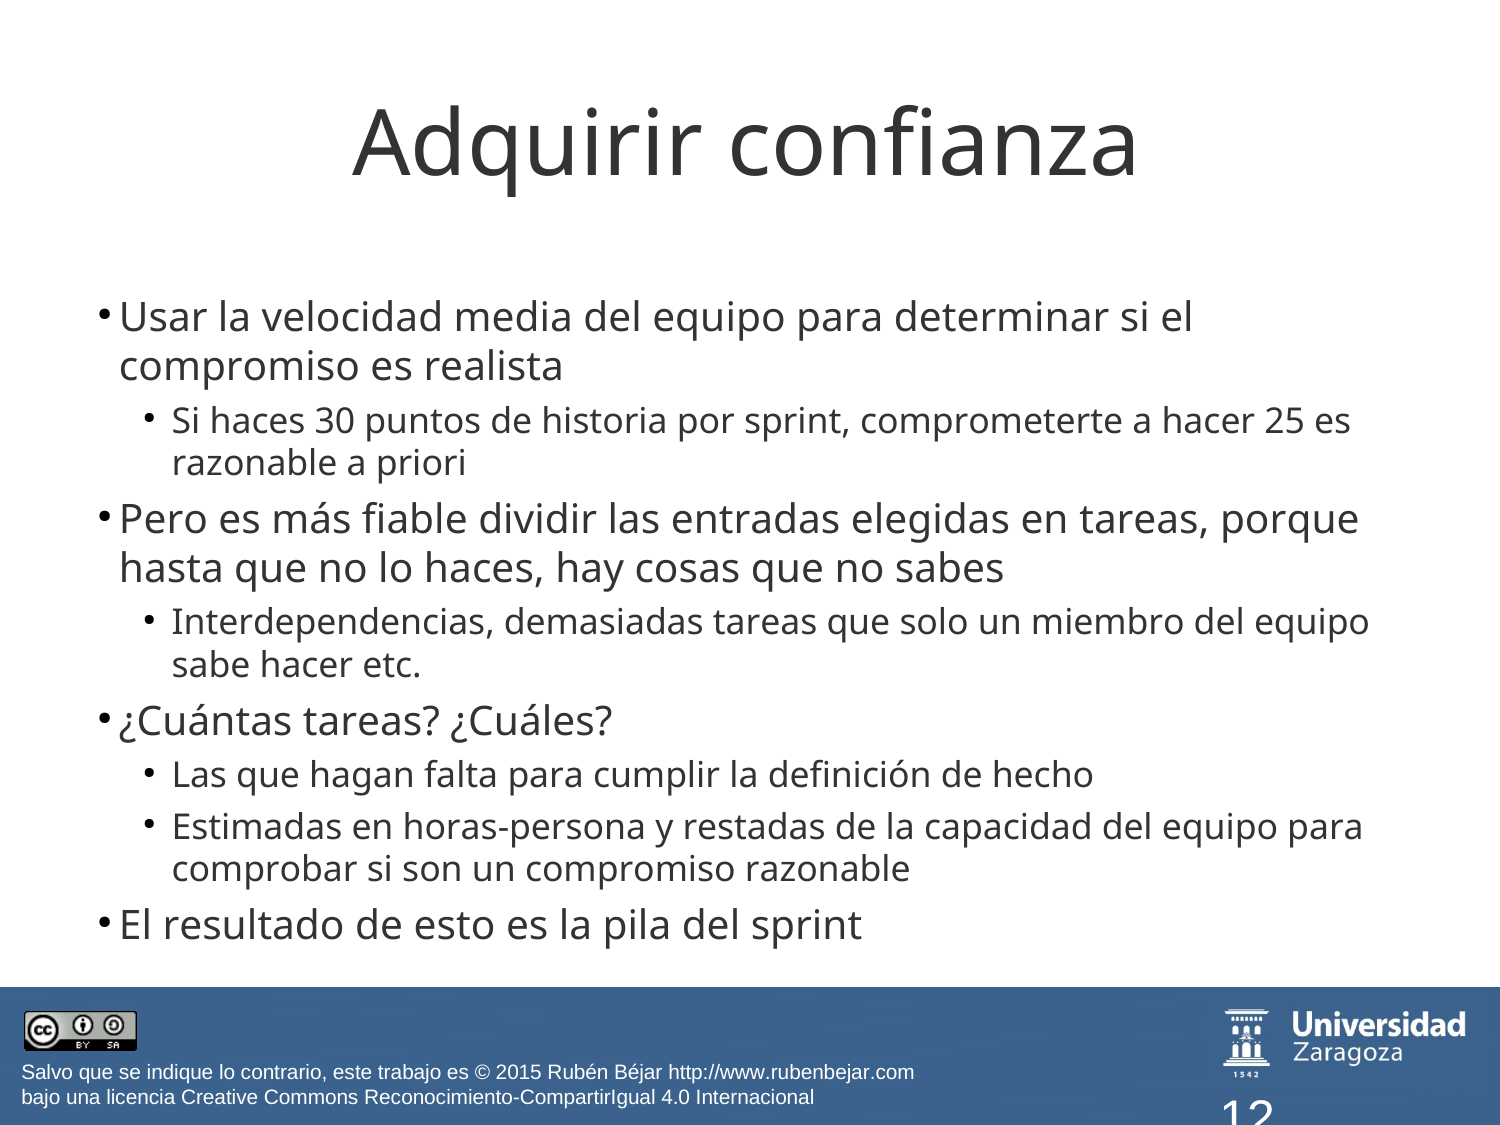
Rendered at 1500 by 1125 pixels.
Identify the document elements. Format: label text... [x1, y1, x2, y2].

title Adquirir confianza [74, 21, 1420, 257]
picture [0, 987, 1500, 1125]
list Usar la velocidad media del equipo para determinar si el compromiso es realista Si haces 30 puntos de historia por sprint, comprometerte a hacer 25 es razonable a priori Pero es más fiable dividir las entradas elegidas en tareas, porque hasta que no lo haces, hay cosas que no sabes Interdependencias, demasiadas tareas que solo un miembro del equipo sabe hacer etc. ¿Cuántas tareas? ¿Cuáles? Las que hagan falta para cumplir la definición de hecho Estimadas en horas-persona y restadas de la capacidad del equipo para comprobar si son un compromiso razonable El resultado de esto es la pila del sprint [82, 283, 1418, 957]
